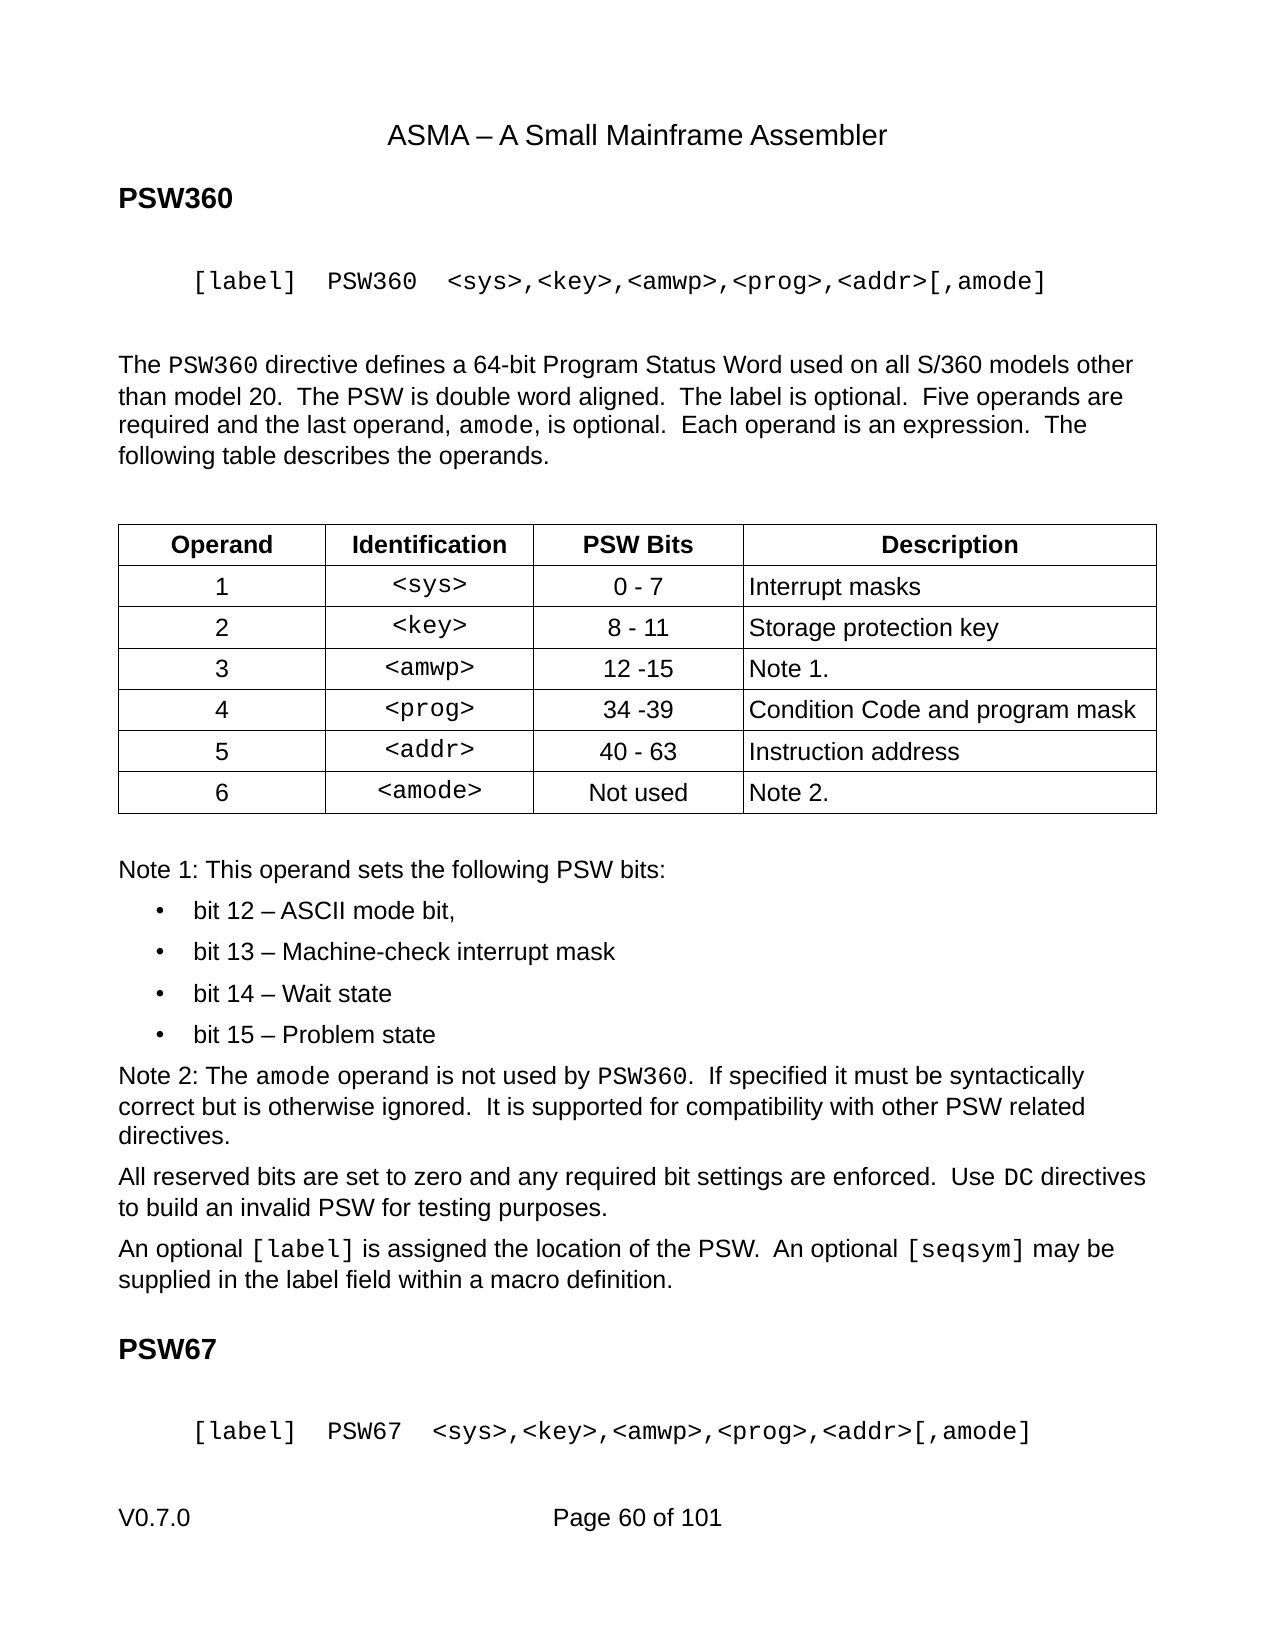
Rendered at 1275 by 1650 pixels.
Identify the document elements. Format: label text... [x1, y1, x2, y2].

text Note 1: This operand sets the following PSW bits: [118, 855, 1157, 883]
list bit 14 – Wait state [156, 979, 1157, 1007]
table_cell Instruction address [744, 731, 1156, 771]
table_cell Note 2. [744, 772, 1156, 812]
text An optional [label] is assigned the location of the PSW. An optional [seqsym] may be supplied in the label field within a macro definition. [118, 1234, 1157, 1294]
table_cell Condition Code and program mask [744, 690, 1156, 730]
table_cell 6 [119, 772, 325, 812]
table_cell 34 -39 [534, 690, 743, 730]
table_cell Note 1. [744, 649, 1156, 689]
table_cell Storage protection key [744, 607, 1156, 647]
text All reserved bits are set to zero and any required bit settings are enforced. Use DC directives to build an invalid PSW for testing purposes. [118, 1162, 1157, 1222]
text Note 2: The amode operand is not used by PSW360. If specified it must be syntactically correct but is otherwise ignored. It is supported for compatibility with other PSW related directives. [118, 1061, 1157, 1150]
text [label] PSW67 <sys>,<key>,<amwp>,<prog>,<addr>[,amode] [192, 1419, 1157, 1447]
table_cell 1 [119, 566, 325, 606]
subtitle PSW67 [118, 1332, 1157, 1365]
text The PSW360 directive defines a 64-bit Program Status Word used on all S/360 models other than model 20. The PSW is double word aligned. The label is optional. Five operands are required and the last operand, amode, is optional. Each operand is an expression. The following table describes the operands. [118, 351, 1157, 470]
table_cell 40 - 63 [534, 731, 743, 771]
list bit 13 – Machine-check interrupt mask [156, 937, 1157, 966]
table_cell 2 [119, 607, 325, 647]
table_cell <addr> [326, 731, 533, 771]
list bit 12 – ASCII mode bit, [156, 896, 1157, 925]
table_cell <key> [326, 607, 533, 647]
table_cell <prog> [326, 690, 533, 730]
table_cell <amode> [326, 772, 533, 812]
table_cell 12 -15 [534, 649, 743, 689]
table_cell 4 [119, 690, 325, 730]
table_header Operand [119, 525, 325, 565]
table_cell 3 [119, 649, 325, 689]
text [label] PSW360 <sys>,<key>,<amwp>,<prog>,<addr>[,amode] [192, 268, 1157, 297]
table_cell <sys> [326, 566, 533, 606]
table_cell Not used [534, 772, 743, 812]
subtitle PSW360 [118, 181, 1157, 215]
table_header Description [744, 525, 1156, 565]
table_header Identification [326, 525, 533, 565]
table_cell Interrupt masks [744, 566, 1156, 606]
list bit 15 – Problem state [156, 1020, 1157, 1049]
table_cell <amwp> [326, 649, 533, 689]
table_cell 0 - 7 [534, 566, 743, 606]
table_cell 8 - 11 [534, 607, 743, 647]
table_header PSW Bits [534, 525, 743, 565]
table_cell 5 [119, 731, 325, 771]
